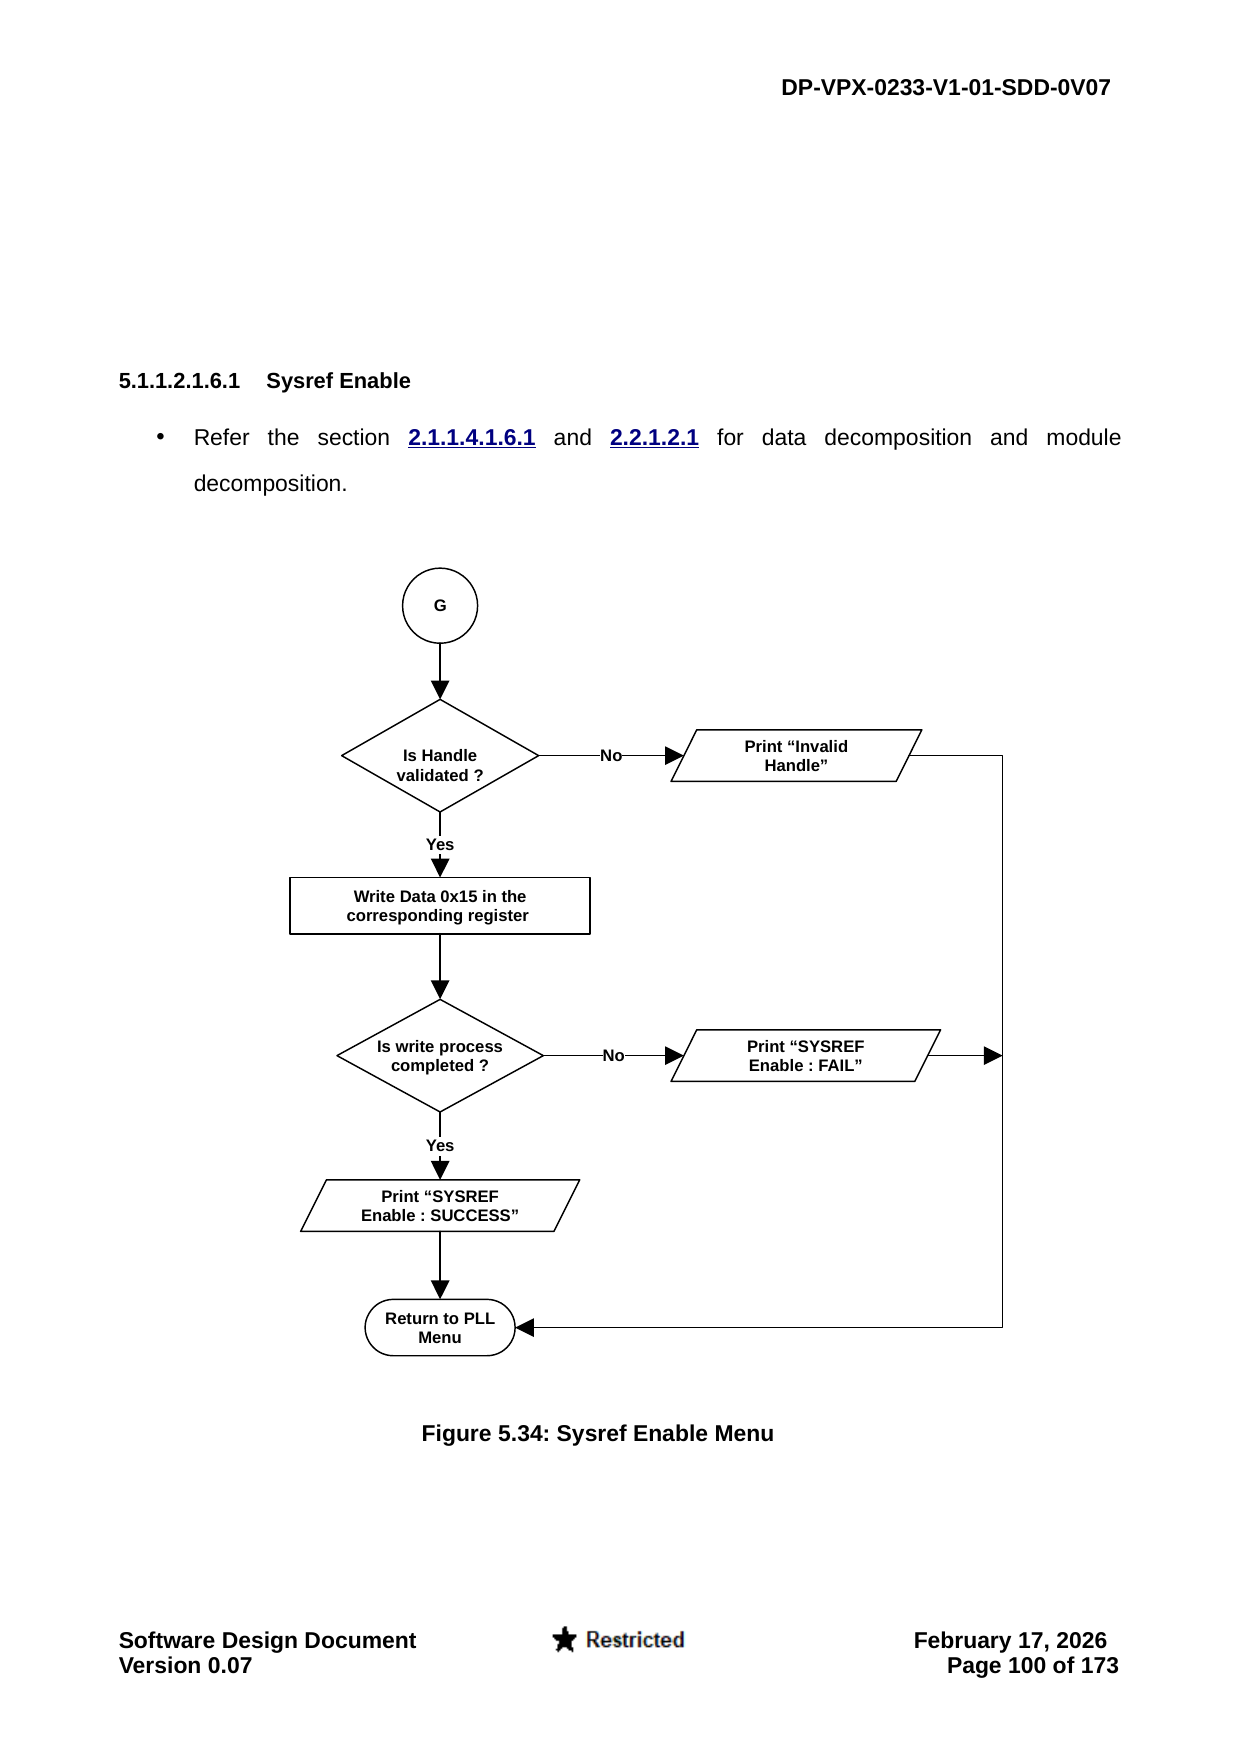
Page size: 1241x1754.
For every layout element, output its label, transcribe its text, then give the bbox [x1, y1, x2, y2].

subtitle Sysref Enable [118, 370, 1122, 393]
list Refer the section 2.1.1.4.1.6.1 and 2.2.1.2.1 for data decomposition and module decomposition. [156, 424, 1122, 498]
text Figure 5.34: Sysref Enable Menu [118, 1420, 1122, 1446]
picture [542, 1617, 698, 1662]
